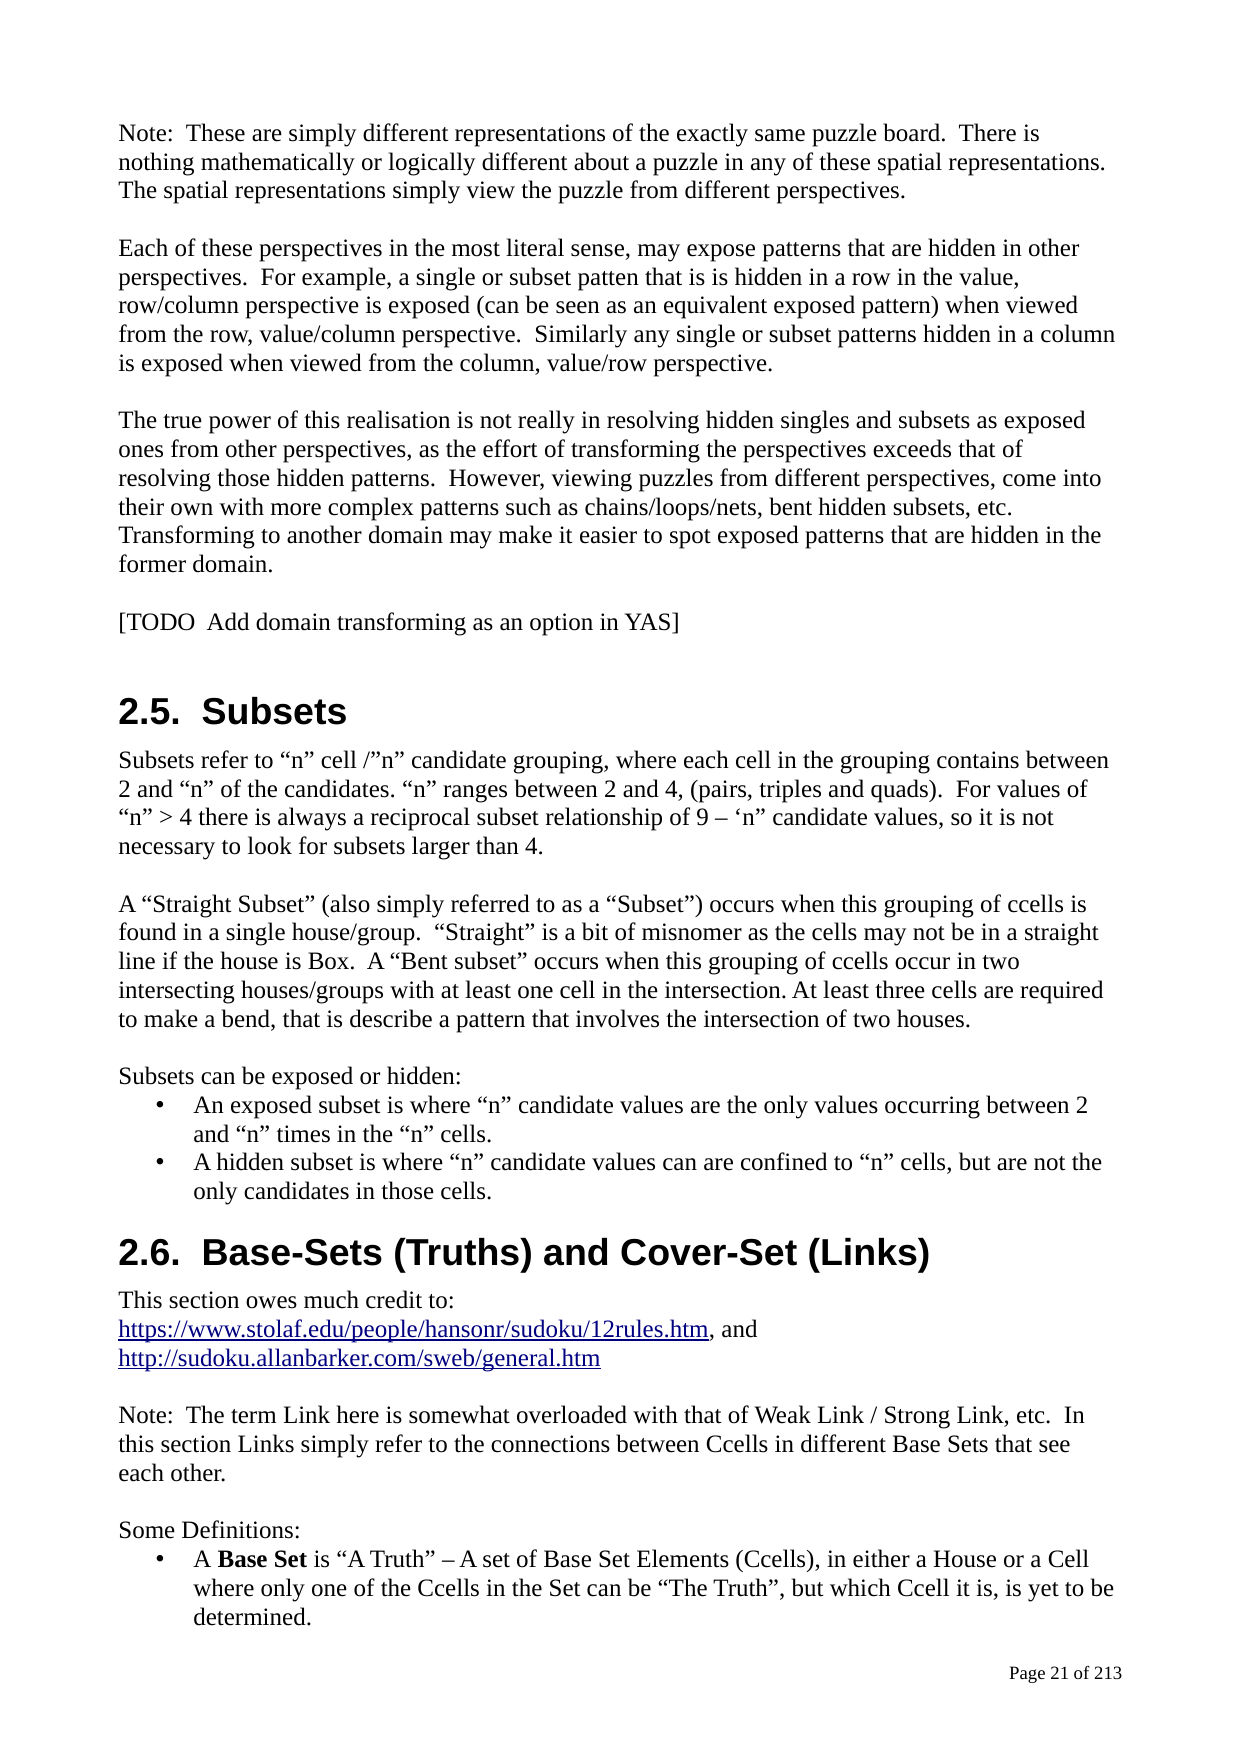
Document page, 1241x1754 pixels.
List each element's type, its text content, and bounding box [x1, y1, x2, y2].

list An exposed subset is where “n” candidate values are the only values occurring between 2 and “n” times in the “n” cells. [156, 1090, 1122, 1147]
text Note: The term Link here is somewhat overloaded with that of Weak Link / Strong Link, etc. In this section Links simply refer to the connections between Ccells in different Base Sets that see each other. [118, 1401, 1122, 1487]
subtitle Subsets [118, 689, 1122, 732]
text Note: These are simply different representations of the exactly same puzzle board. There is nothing mathematically or logically different about a puzzle in any of these spatial representations. The spatial representations simply view the puzzle from different perspectives. [118, 118, 1122, 204]
list A hidden subset is where “n” candidate values can are confined to “n” cells, but are not the only candidates in those cells. [156, 1147, 1122, 1205]
text The true power of this realisation is not really in resolving hidden singles and subsets as exposed ones from other perspectives, as the effort of transforming the perspectives exceeds that of resolving those hidden patterns. However, viewing puzzles from different perspectives, come into their own with more complex patterns such as chains/loops/nets, bent hidden subsets, etc. Transforming to another domain may make it easier to spot exposed patterns that are hidden in the former domain. [118, 406, 1122, 578]
text Subsets refer to “n” cell /”n” candidate grouping, where each cell in the grouping contains between 2 and “n” of the candidates. “n” ranges between 2 and 4, (pairs, triples and quads). For values of “n” > 4 there is always a reciprocal subset relationship of 9 – ‘n” candidate values, so it is not necessary to look for subsets larger than 4. [118, 745, 1122, 860]
text http://sudoku.allanbarker.com/sweb/general.htm [118, 1343, 1122, 1372]
subtitle Base-Sets (Truths) and Cover-Set (Links) [118, 1230, 1122, 1273]
text Subsets can be exposed or hidden: [118, 1061, 1122, 1090]
text A “Straight Subset” (also simply referred to as a “Subset”) occurs when this grouping of ccells is found in a single house/group. “Straight” is a bit of misnomer as the cells may not be in a straight line if the house is Box. A “Bent subset” occurs when this grouping of ccells occur in two intersecting houses/groups with at least one cell in the intersection. At least three cells are required to make a bend, that is describe a pattern that involves the intersection of two houses. [118, 889, 1122, 1032]
text https://www.stolaf.edu/people/hansonr/sudoku/12rules.htm, and [118, 1314, 1122, 1343]
text Some Definitions: [118, 1516, 1122, 1544]
text [TODO Add domain transforming as an option in YAS] [118, 607, 1122, 636]
list A Base Set is “A Truth” – A set of Base Set Elements (Ccells), in either a House or a Cell where only one of the Ccells in the Set can be “The Truth”, but which Ccell it is, is yet to be determined. [156, 1544, 1122, 1631]
text Each of these perspectives in the most literal sense, may expose patterns that are hidden in other perspectives. For example, a single or subset patten that is is hidden in a row in the value, row/column perspective is exposed (can be seen as an equivalent exposed pattern) when viewed from the row, value/column perspective. Similarly any single or subset patterns hidden in a column is exposed when viewed from the column, value/row perspective. [118, 233, 1122, 377]
text This section owes much credit to: [118, 1286, 1122, 1314]
